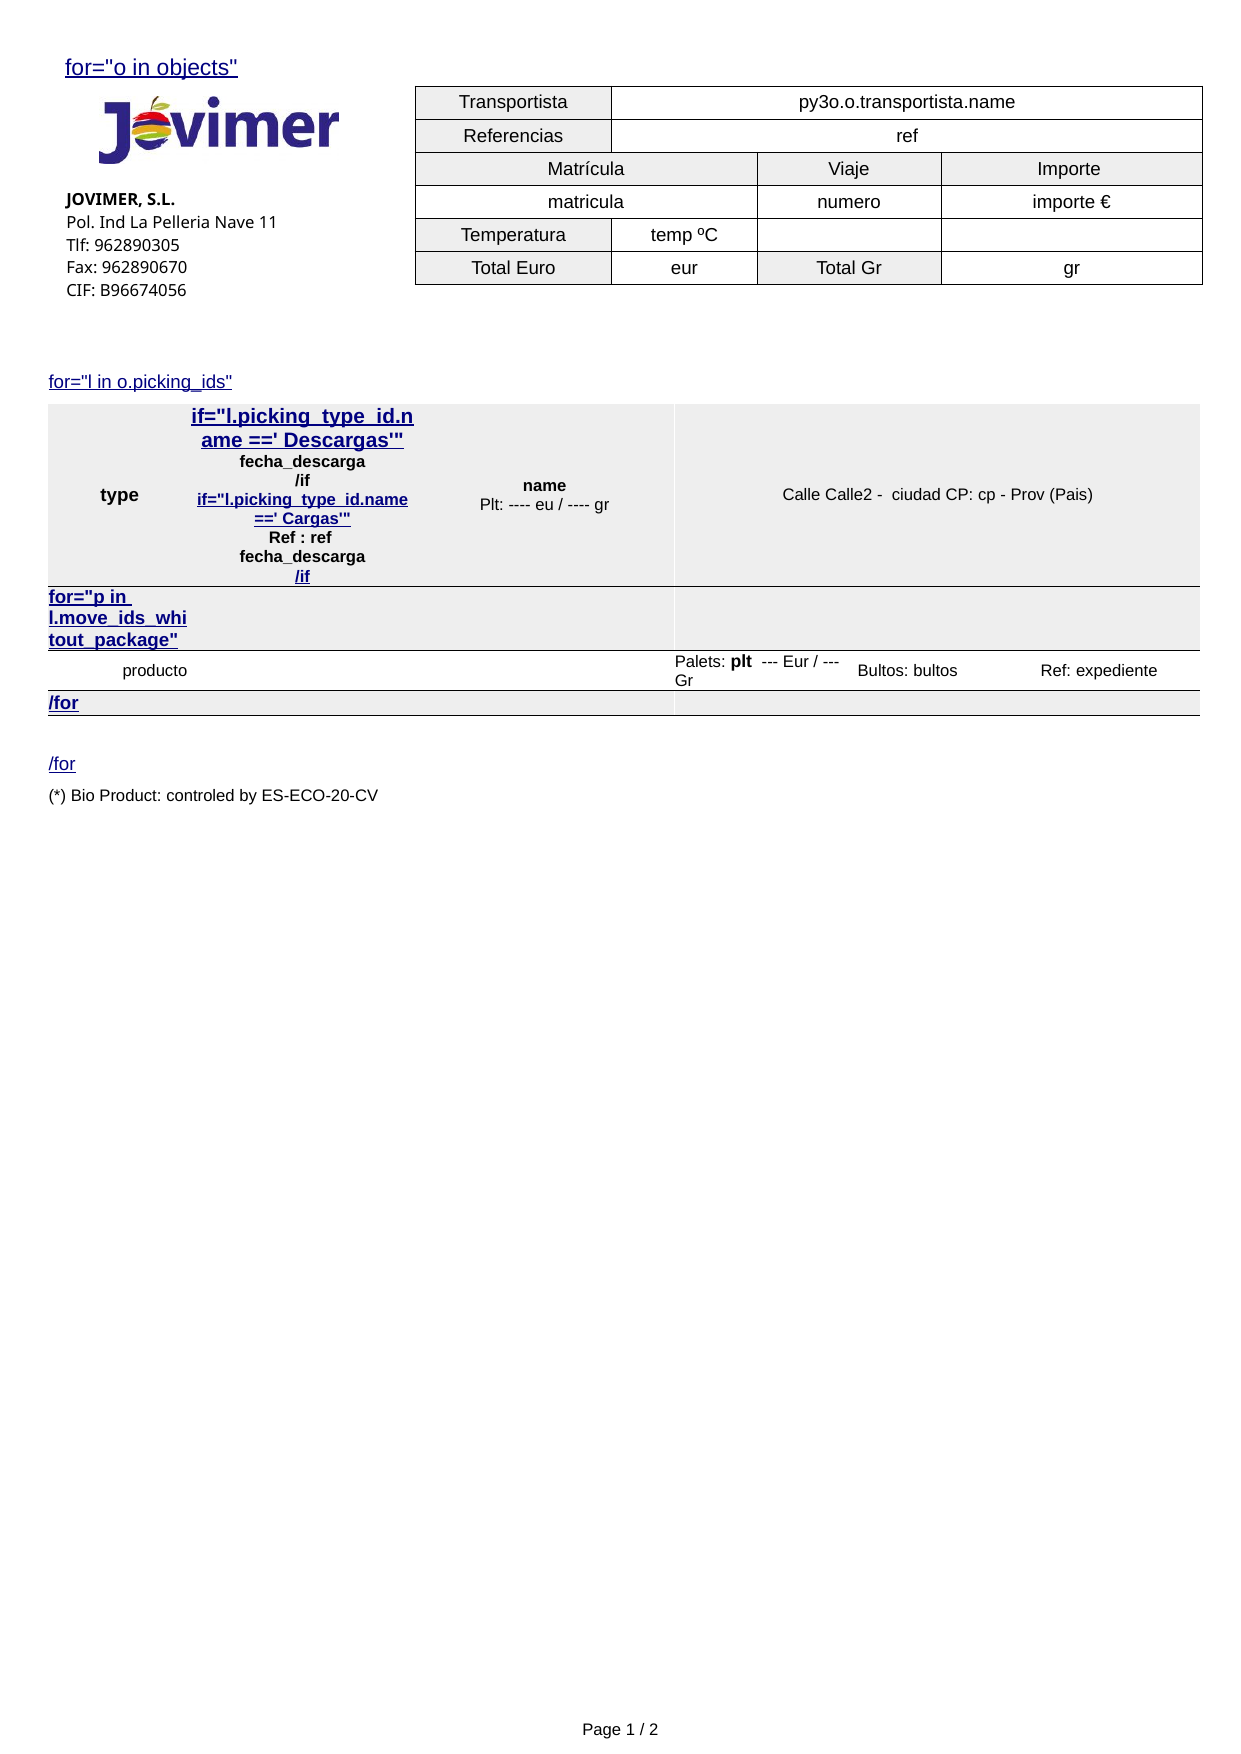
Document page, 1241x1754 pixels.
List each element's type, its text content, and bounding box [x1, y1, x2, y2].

table_cell gr [942, 252, 1202, 284]
table_cell [675, 691, 1200, 715]
table_cell Total Gr [758, 252, 941, 284]
table_cell [942, 219, 1202, 251]
table_header type [48, 404, 190, 586]
table_cell eur [612, 252, 757, 284]
table_cell [190, 587, 414, 650]
table_header for="l in o.picking_ids" [43, 365, 1212, 398]
table_cell Matrícula [416, 153, 757, 185]
table_cell producto [48, 651, 674, 690]
table_cell [414, 691, 674, 715]
table_header [409, 80, 1208, 338]
table_cell [414, 587, 674, 650]
table_cell numero [758, 186, 941, 218]
text for="o in objects" [65, 53, 1175, 80]
table_cell Importe [942, 153, 1202, 185]
table_cell Temperatura [416, 219, 611, 251]
table_cell /for [43, 748, 1212, 781]
table_cell Viaje [758, 153, 941, 185]
table_cell Total Euro [416, 252, 611, 284]
table_cell [758, 219, 941, 251]
table_cell Referencias [416, 120, 611, 152]
table_cell (*) Bio Product: controled by ES-ECO-20-CV [43, 781, 1212, 811]
table_header if="l.picking_type_id.name ==' Descargas'" fecha_descarga /if if="l.picking_type_id.name ==' Cargas'" Ref : ref fecha_descarga /if [190, 404, 414, 586]
table_header py3o.o.transportista.name [612, 87, 1202, 119]
table_header name Plt: ---- eu / ---- gr [414, 404, 674, 586]
table_cell /for [48, 691, 190, 715]
table_header JOVIMER, S.L. Pol. Ind La Pelleria Nave 11 Tlf: 962890305 Fax: 962890670 CIF: B96674056 [60, 80, 409, 338]
table_cell ref [612, 120, 1202, 152]
table_cell Ref: expediente [1040, 651, 1200, 690]
table_header Transportista [416, 87, 611, 119]
table_cell temp ºC [612, 219, 757, 251]
table_cell [675, 587, 1200, 650]
table_cell Palets: plt --- Eur / --- Gr [675, 651, 857, 690]
table_cell matricula [416, 186, 757, 218]
table_header Calle Calle2 - ciudad CP: cp - Prov (Pais) [675, 404, 1200, 586]
picture [99, 96, 339, 164]
table_cell Bultos: bultos [858, 651, 1040, 690]
table_cell [43, 398, 1212, 747]
table_cell [190, 691, 414, 715]
table_cell for="p in l.move_ids_whitout_package" [48, 587, 190, 650]
table_cell importe € [942, 186, 1202, 218]
